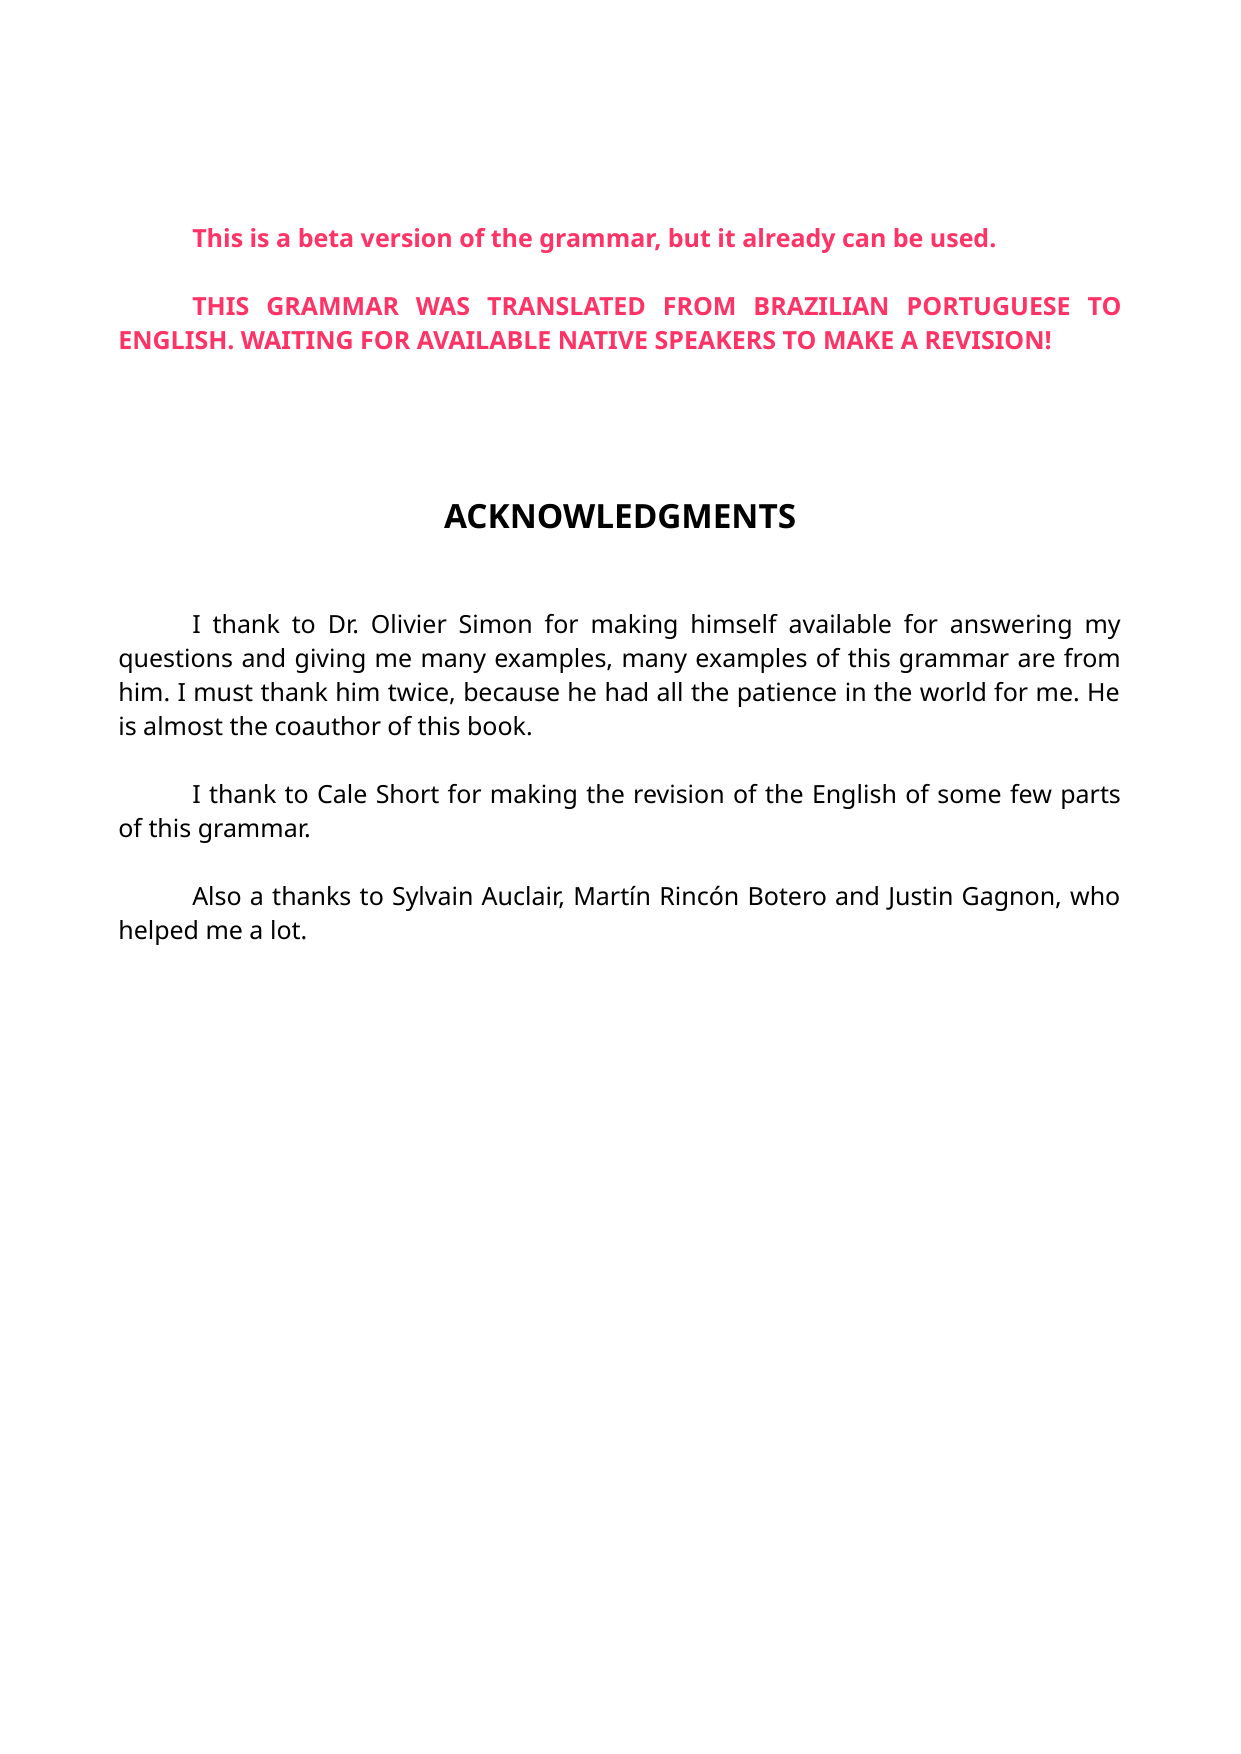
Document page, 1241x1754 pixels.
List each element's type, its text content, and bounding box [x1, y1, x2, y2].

text THIS GRAMMAR WAS TRANSLATED FROM BRAZILIAN PORTUGUESE TO ENGLISH. WAITING FOR AVAILABLE NATIVE SPEAKERS TO MAKE A REVISION! [118, 288, 1122, 357]
text I thank to Cale Short for making the revision of the English of some few parts of this grammar. [118, 777, 1122, 845]
text Also a thanks to Sylvain Auclair, Martín Rincón Botero and Justin Gagnon, who helped me a lot. [118, 879, 1122, 947]
text This is a beta version of the grammar, but it already can be used. [118, 220, 1122, 254]
text I thank to Dr. Olivier Simon for making himself available for answering my questions and giving me many examples, many examples of this grammar are from him. I must thank him twice, because he had all the patience in the world for me. He is almost the coauthor of this book. [118, 606, 1122, 743]
text ACKNOWLEDGMENTS [118, 493, 1122, 538]
